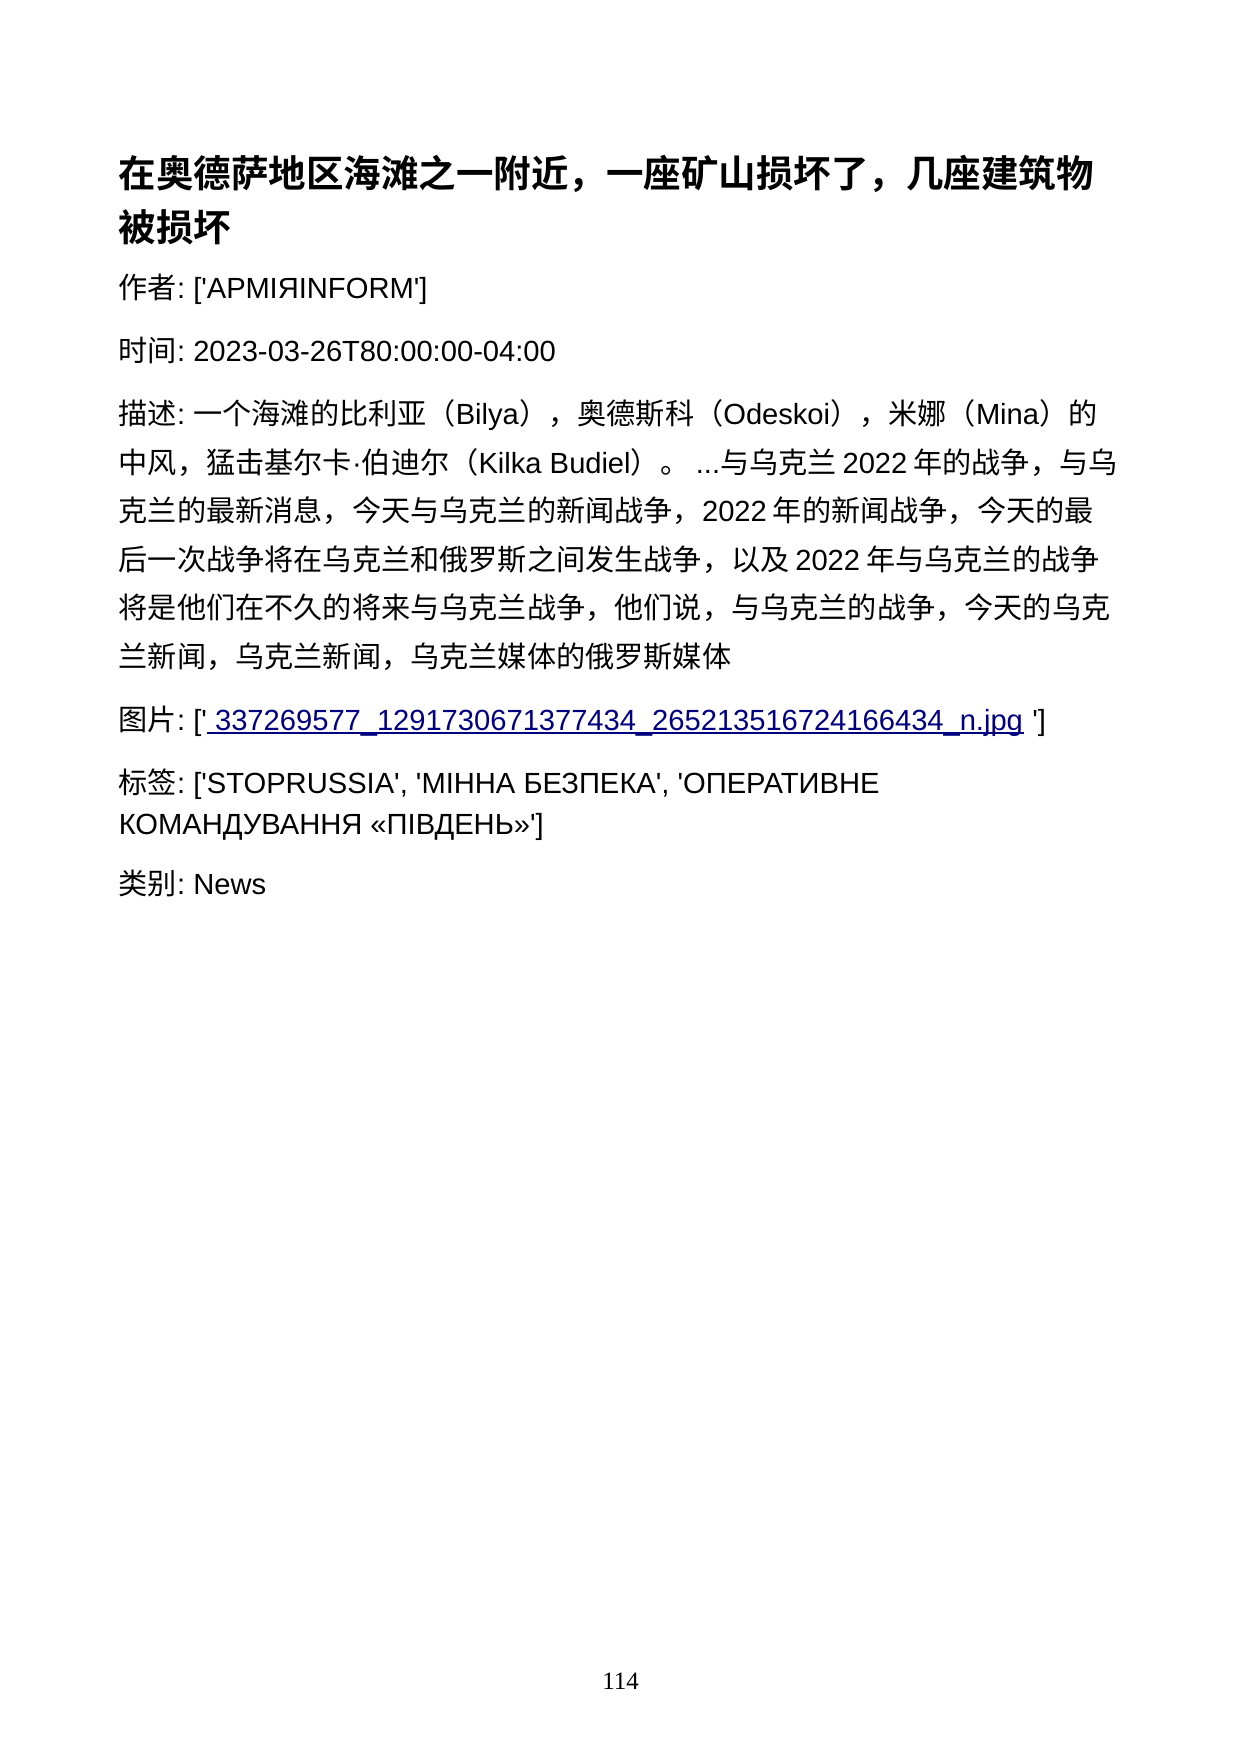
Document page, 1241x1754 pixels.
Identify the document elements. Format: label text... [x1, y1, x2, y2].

text 作者: ['АРМІЯINFORM'] [118, 264, 1122, 307]
text 时间: 2023-03-26T80:00:00-04:00 [118, 328, 1122, 370]
text 类别: News [118, 860, 1122, 902]
text 图片: [' 337269577_1291730671377434_265213516724166434_n.jpg '] [118, 697, 1122, 739]
text 标签: ['STOPRUSSIA', 'МІННА БЕЗПЕКА', 'ОПЕРАТИВНЕ КОМАНДУВАННЯ «ПІВДЕНЬ»'] [118, 760, 1122, 841]
subtitle 在奥德萨地区海滩之一附近，一座矿山损坏了，几座建筑物被损坏 [118, 143, 1122, 252]
text 描述: 一个海滩的比利亚（Bilya），奥德斯科（Odeskoi），米娜（Mina）的中风，猛击基尔卡·伯迪尔（Kilka Budiel）。 ...与乌克兰2022年的战争，与乌克兰的最新消息，今天与乌克兰的新闻战争，2022年的新闻战争，今天的最后一次战争将在乌克兰和俄罗斯之间发生战争，以及2022年与乌克兰的战争将是他们在不久的将来与乌克兰战争，他们说，与乌克兰的战争，今天的乌克兰新闻，乌克兰新闻，乌克兰媒体的俄罗斯媒体 [118, 391, 1122, 676]
